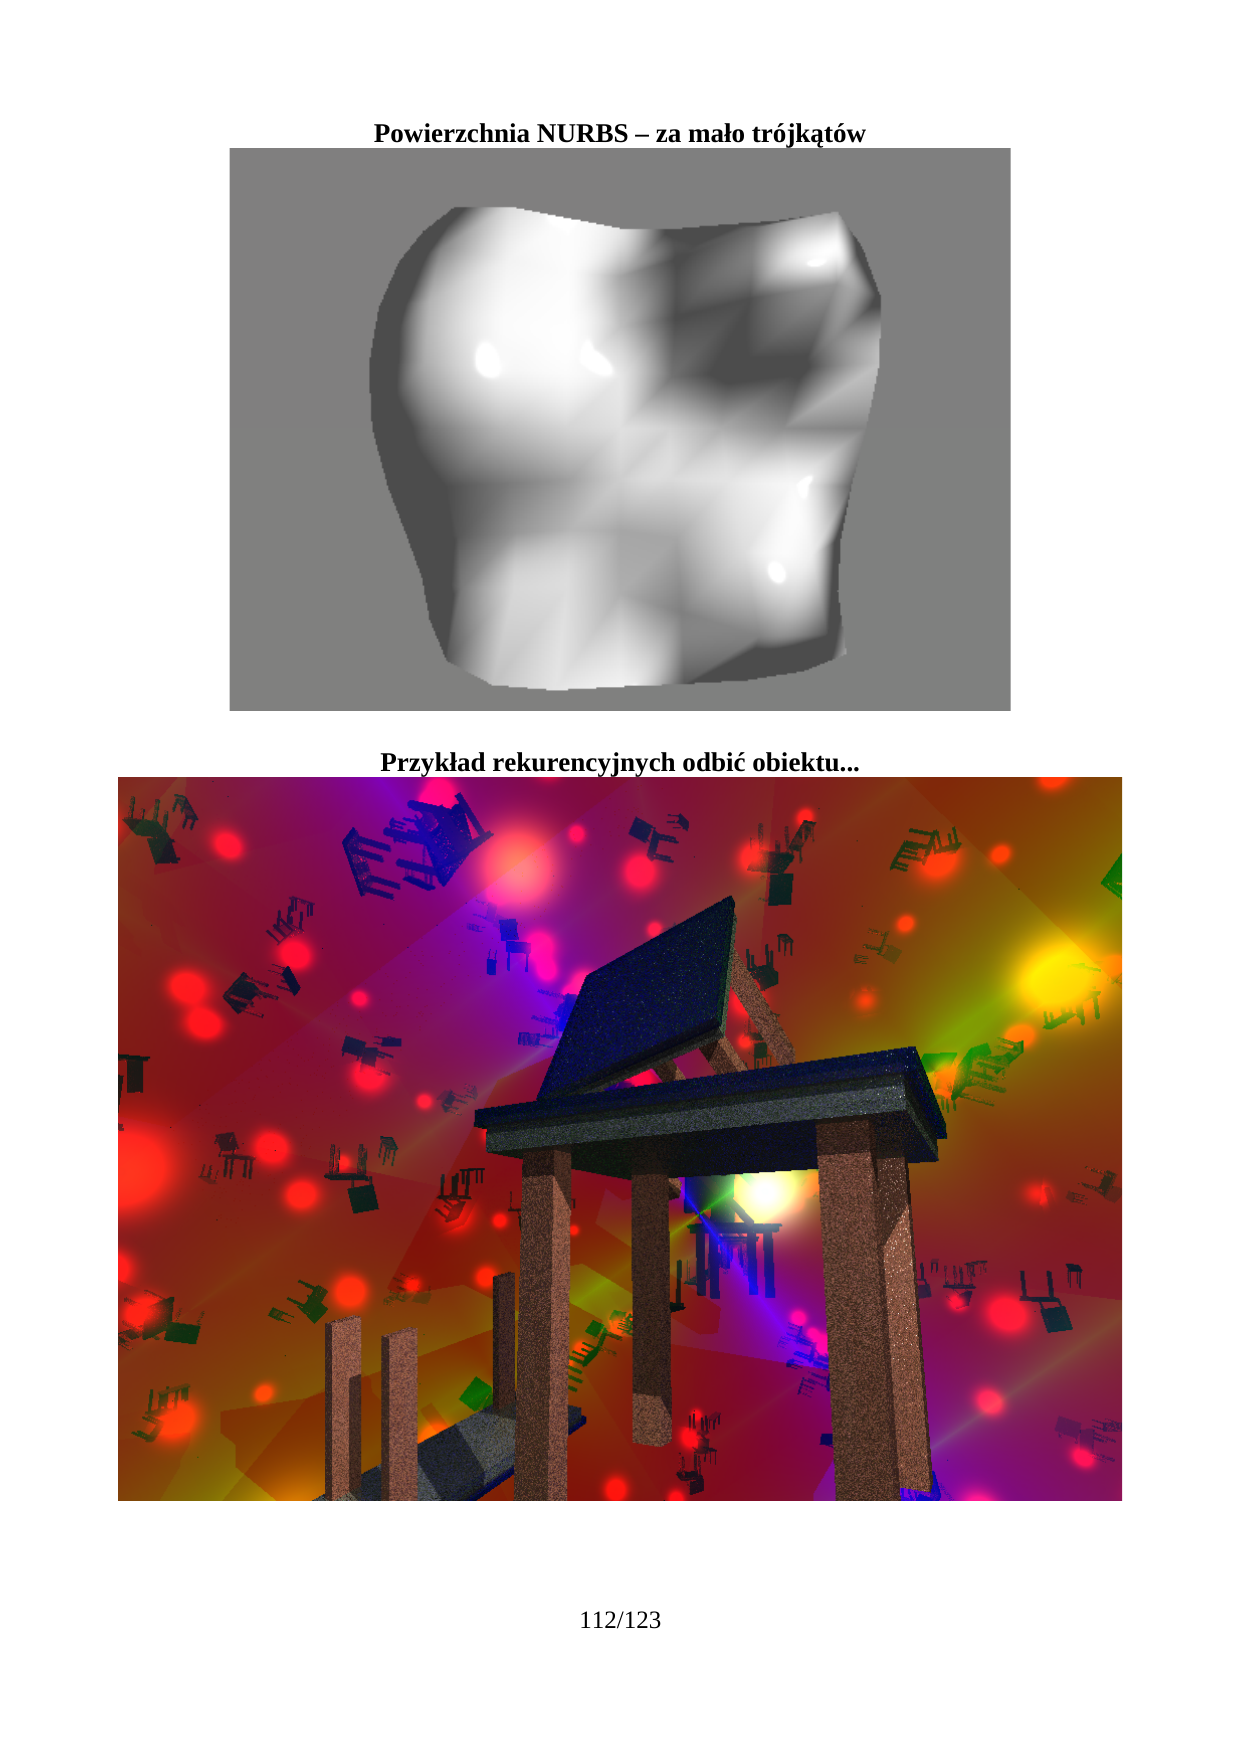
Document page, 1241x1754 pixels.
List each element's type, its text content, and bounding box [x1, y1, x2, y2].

picture [118, 777, 1123, 1501]
text Przykład rekurencyjnych odbić obiektu... [118, 747, 1122, 777]
text Powierzchnia NURBS – za mało trójkątów [118, 118, 1122, 148]
picture [229, 148, 1011, 711]
